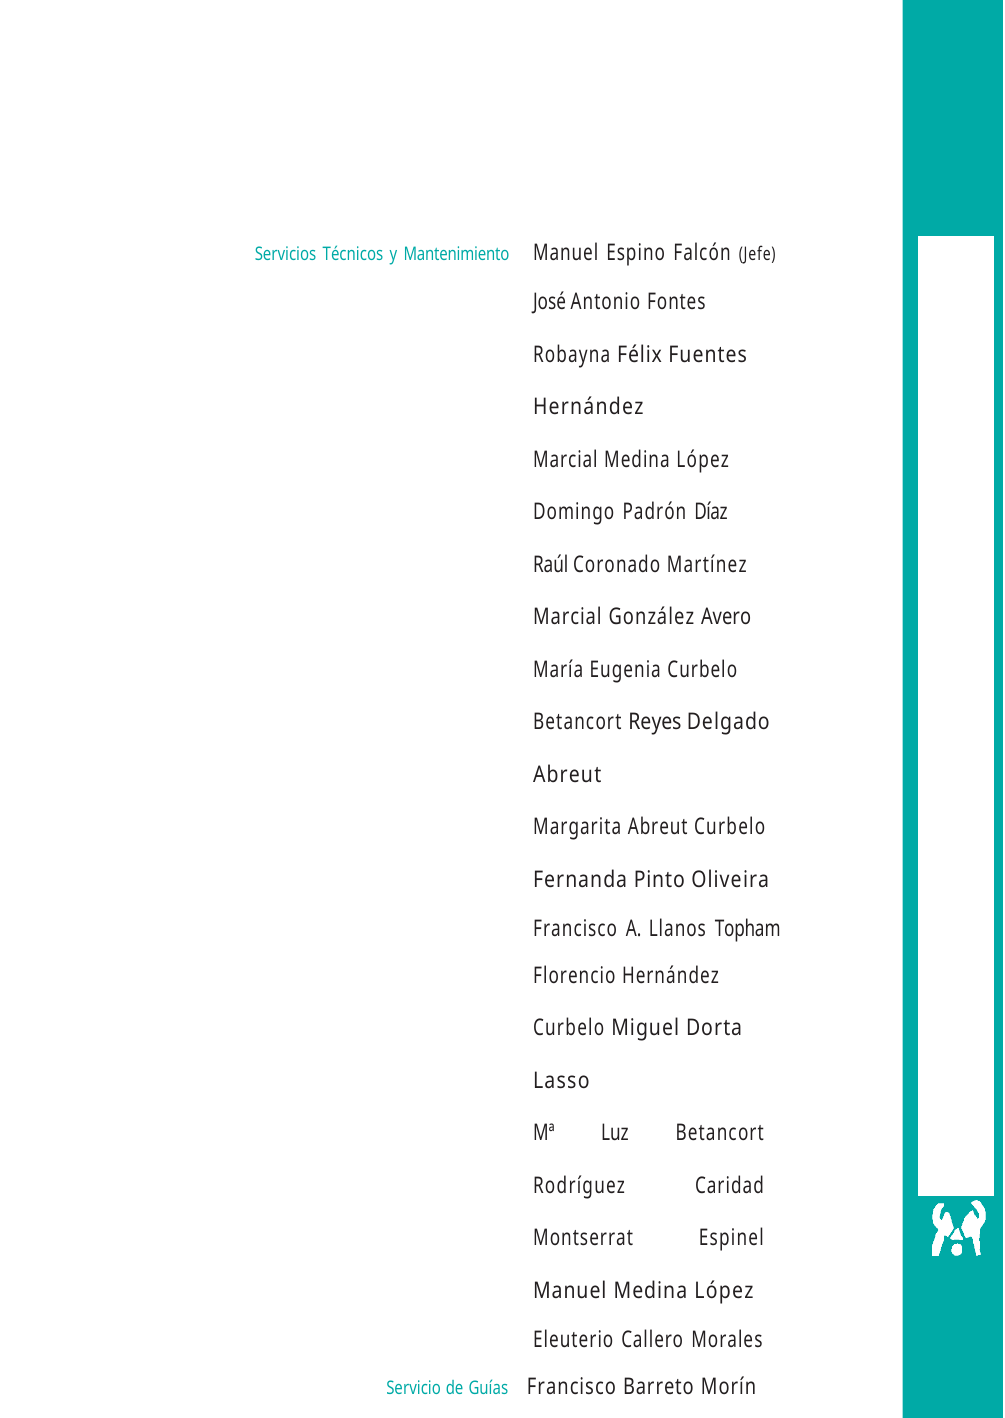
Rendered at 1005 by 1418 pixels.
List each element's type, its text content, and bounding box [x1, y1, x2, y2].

text Servicios Técnicos y Mantenimiento Manuel Espino Falcón (Jefe) [254, 236, 902, 267]
text José Antonio Fontes Robayna Félix Fuentes Hernández [533, 285, 782, 421]
text Raúl Coronado Martínez Marcial González Avero [533, 547, 782, 631]
text Eleuterio Callero Morales [533, 1326, 902, 1352]
text Mª Luz Betancort Rodríguez Caridad Montserrat Espinel Manuel Medina López [533, 1116, 764, 1305]
text María Eugenia Curbelo Betancort Reyes Delgado Abreut [533, 652, 807, 789]
text Margarita Abreut Curbelo Fernanda Pinto Oliveira [533, 810, 782, 894]
text Marcial Medina López Domingo Padrón Díaz [533, 442, 736, 526]
text Francisco A. Llanos Topham [533, 915, 902, 941]
text Florencio Hernández Curbelo Miguel Dorta Lasso [533, 958, 782, 1095]
text Servicio de Guías Francisco Barreto Morín [386, 1370, 902, 1402]
text Personal de la Fundación César Manrique [920, 236, 994, 1196]
